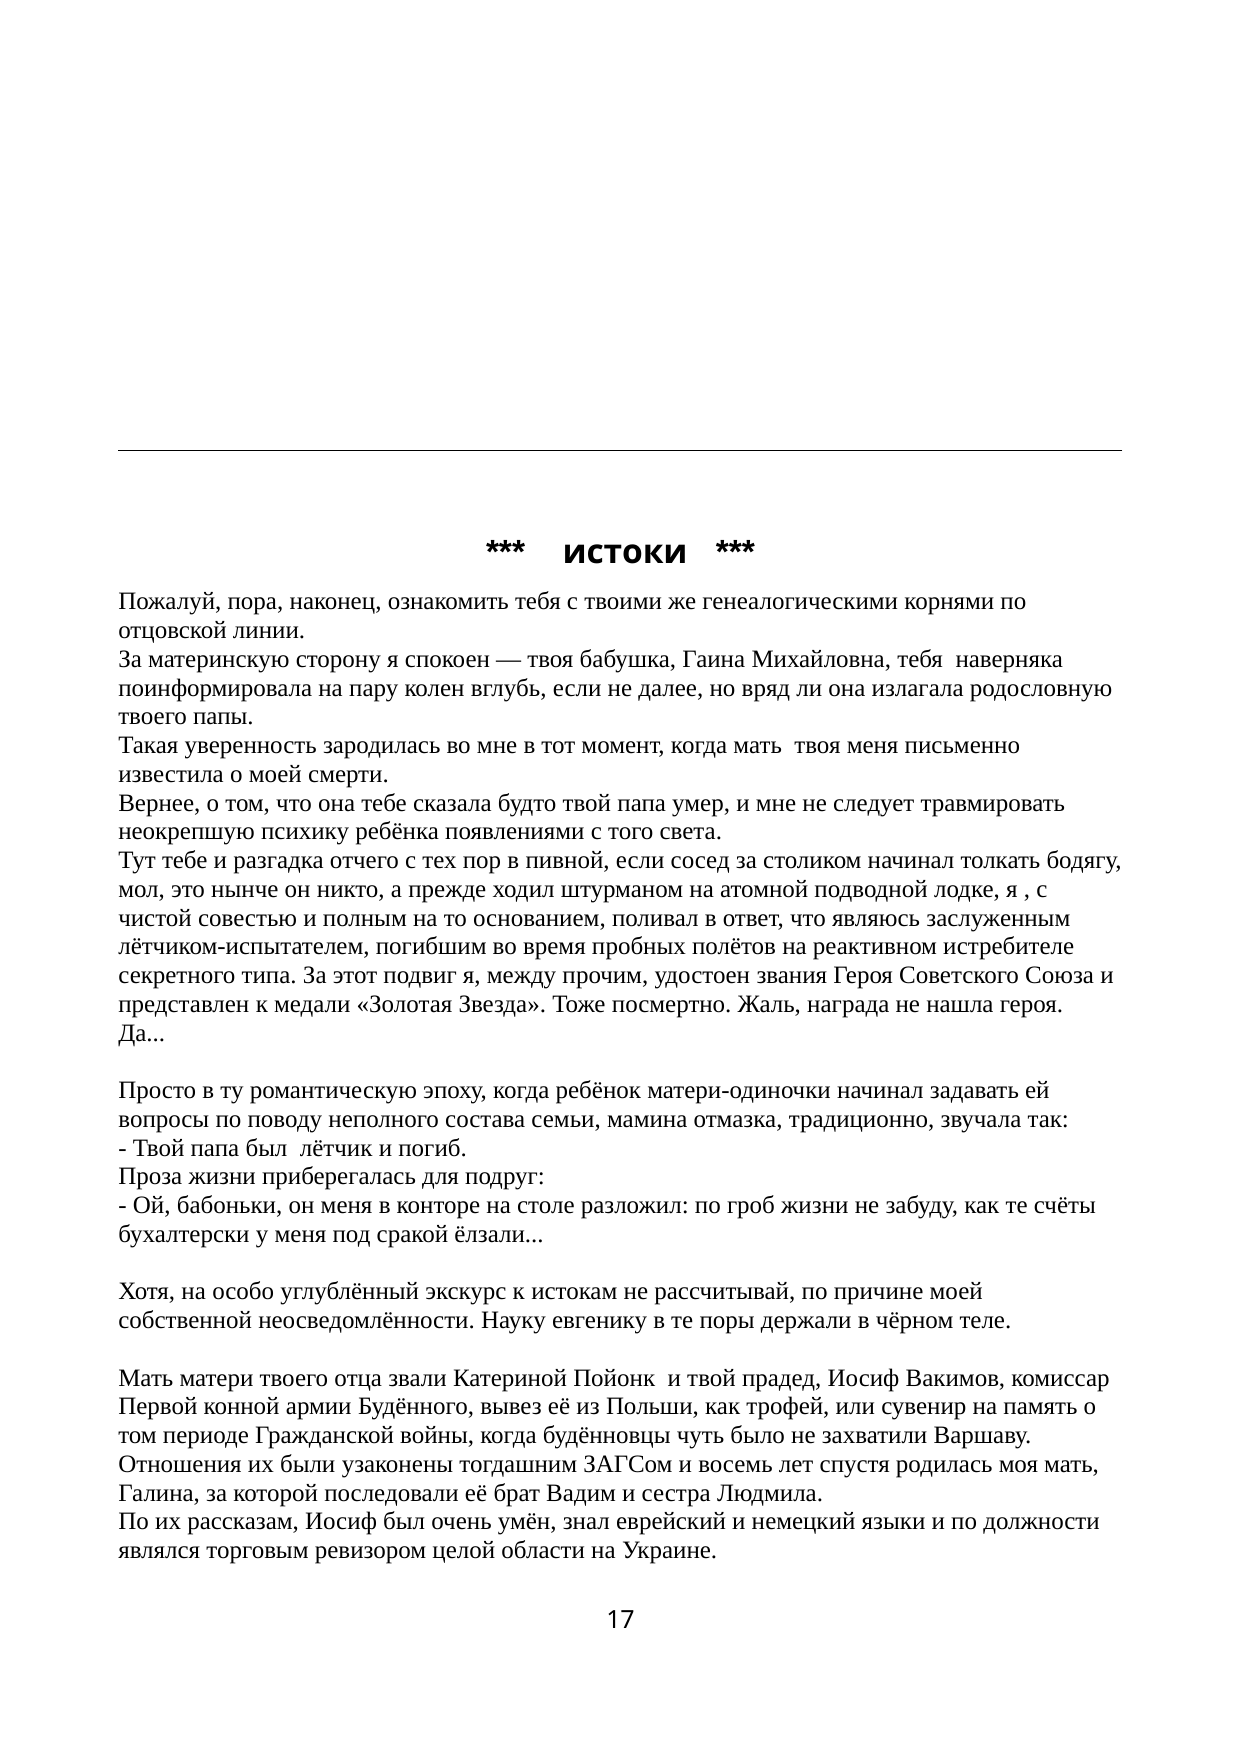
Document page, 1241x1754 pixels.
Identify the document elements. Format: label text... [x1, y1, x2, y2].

text Пожалуй, пора, наконец, ознакомить тебя с твоими же генеалогическими корнями по отцовской линии. [118, 586, 1122, 644]
text Вернее, о том, что она тебе сказала будто твой папа умер, и мне не следует травмировать неокрепшую психику ребёнка появлениями с того света. [118, 788, 1122, 845]
text Мать матери твоего отца звали Катериной Пойонк и твой прадед, Иосиф Вакимов, комиссар Первой конной армии Будённого, вывез её из Польши, как трофей, или сувенир на память о том периоде Гражданской войны, когда будённовцы чуть было не захватили Варшаву. [118, 1363, 1122, 1449]
text - Ой, бабоньки, он меня в конторе на столе разложил: по гроб жизни не забуду, как те счёты бухалтерски у меня под сракой ёлзали... [118, 1190, 1122, 1248]
subtitle *** истоки *** [118, 528, 1122, 574]
text Проза жизни приберегалась для подруг: [118, 1161, 1122, 1190]
text - Твой папа был лётчик и погиб. [118, 1133, 1122, 1161]
text Хотя, на особо углублённый экскурс к истокам не рассчитывай, по причине моей собственной неосведомлённости. Науку евгенику в те поры держали в чёрном теле. [118, 1276, 1122, 1334]
text Такая уверенность зародилась во мне в тот момент, когда мать твоя меня письменно известила о моей смерти. [118, 730, 1122, 788]
text За материнскую сторону я спокоен — твоя бабушка, Гаина Михайловна, тебя наверняка поинформировала на пару колен вглубь, если не далее, но вряд ли она излагала родословную твоего папы. [118, 644, 1122, 730]
text Да... [118, 1018, 1122, 1046]
text По их рассказам, Иосиф был очень умён, знал еврейский и немецкий языки и по должности являлся торговым ревизором целой области на Украине. [118, 1506, 1122, 1564]
text Отношения их были узаконены тогдашним ЗАГСом и восемь лет спустя родилась моя мать, Галина, за которой последовали её брат Вадим и сестра Людмила. [118, 1449, 1122, 1506]
text Просто в ту романтическую эпоху, когда ребёнок матери-одиночки начинал задавать ей вопросы по поводу неполного состава семьи, мамина отмазка, традиционно, звучала так: [118, 1075, 1122, 1133]
text Тут тебе и разгадка отчего с тех пор в пивной, если сосед за столиком начинал толкать бодягу, мол, это нынче он никто, а прежде ходил штурманом на атомной подводной лодке, я , с чистой совестью и полным на то основанием, поливал в ответ, что являюсь заслуженным лётчиком-испытателем, погибшим во время пробных полётов на реактивном истребителе секретного типа. За этот подвиг я, между прочим, удостоен звания Героя Советского Союза и представлен к медали «Золотая Звезда». Тоже посмертно. Жаль, награда не нашла героя. [118, 845, 1122, 1018]
